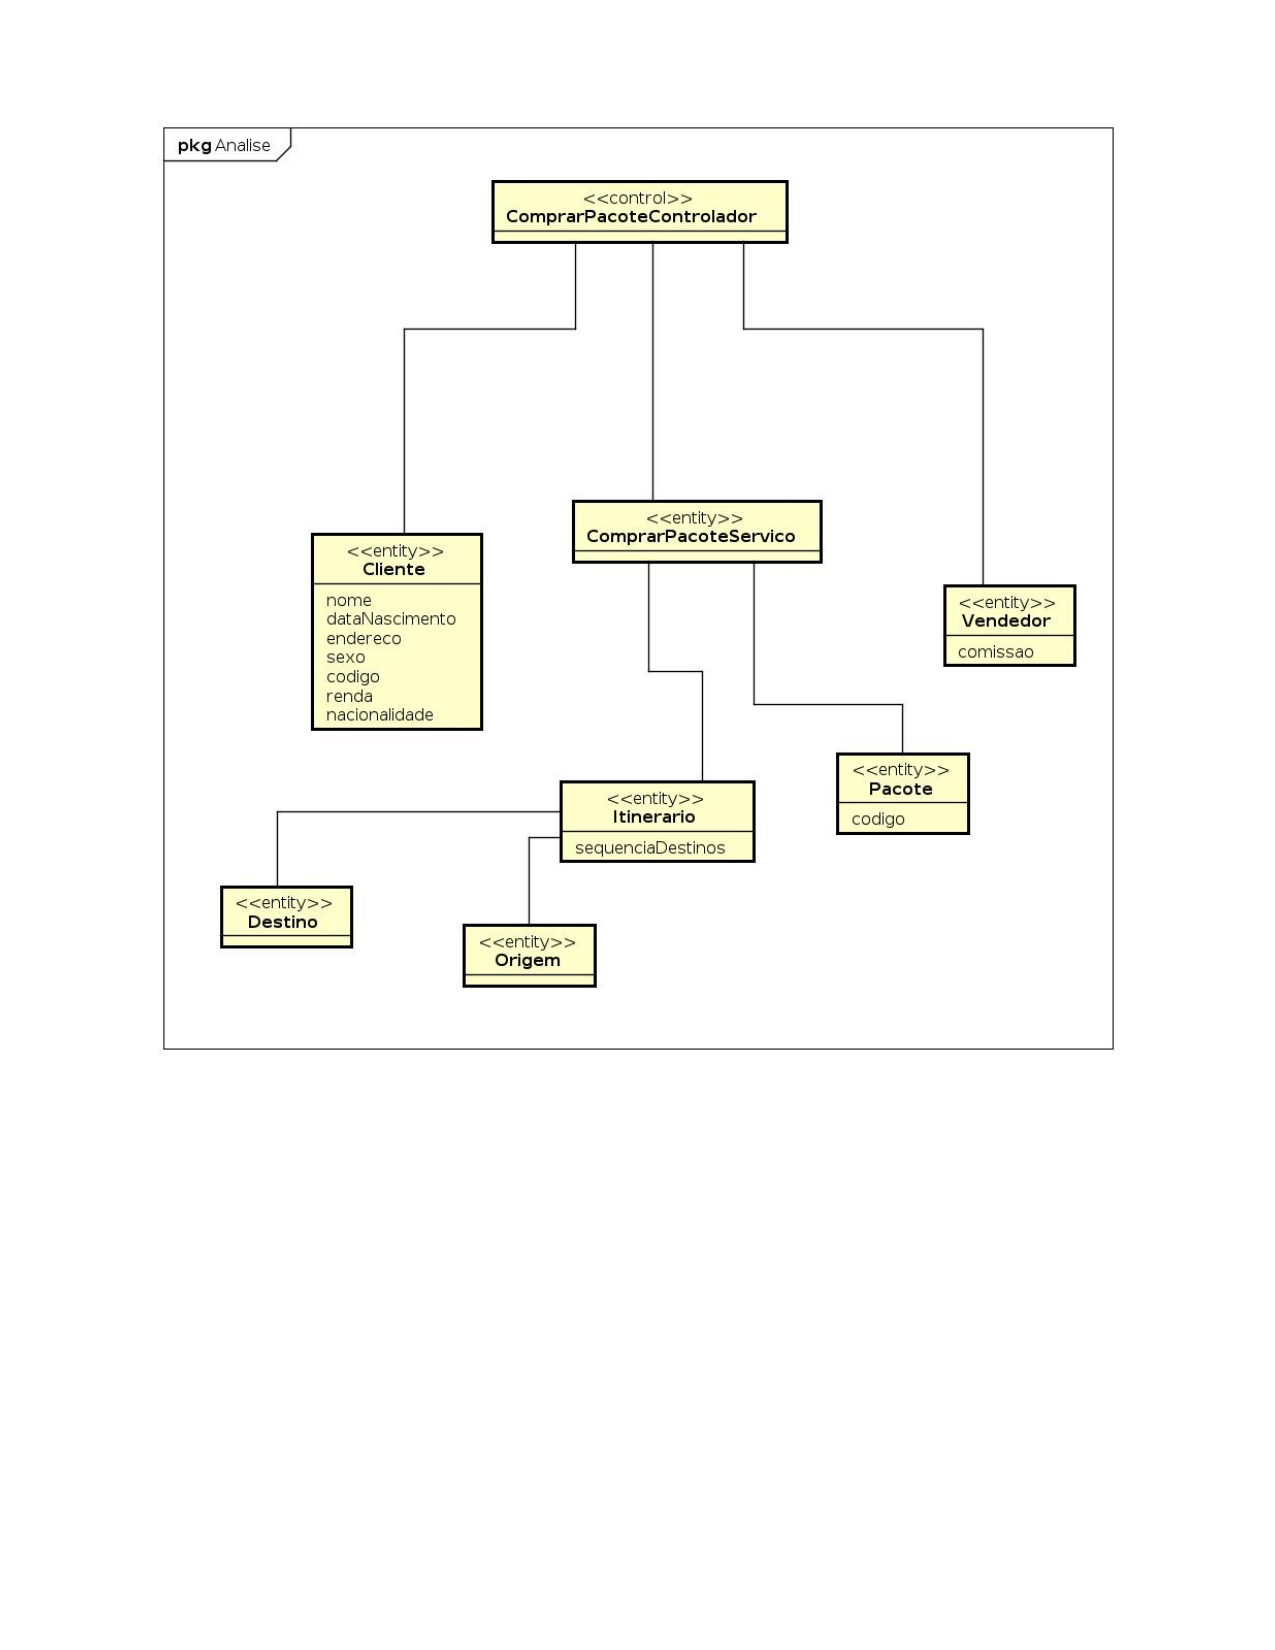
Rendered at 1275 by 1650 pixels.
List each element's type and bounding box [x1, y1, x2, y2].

picture [150, 115, 1125, 1063]
